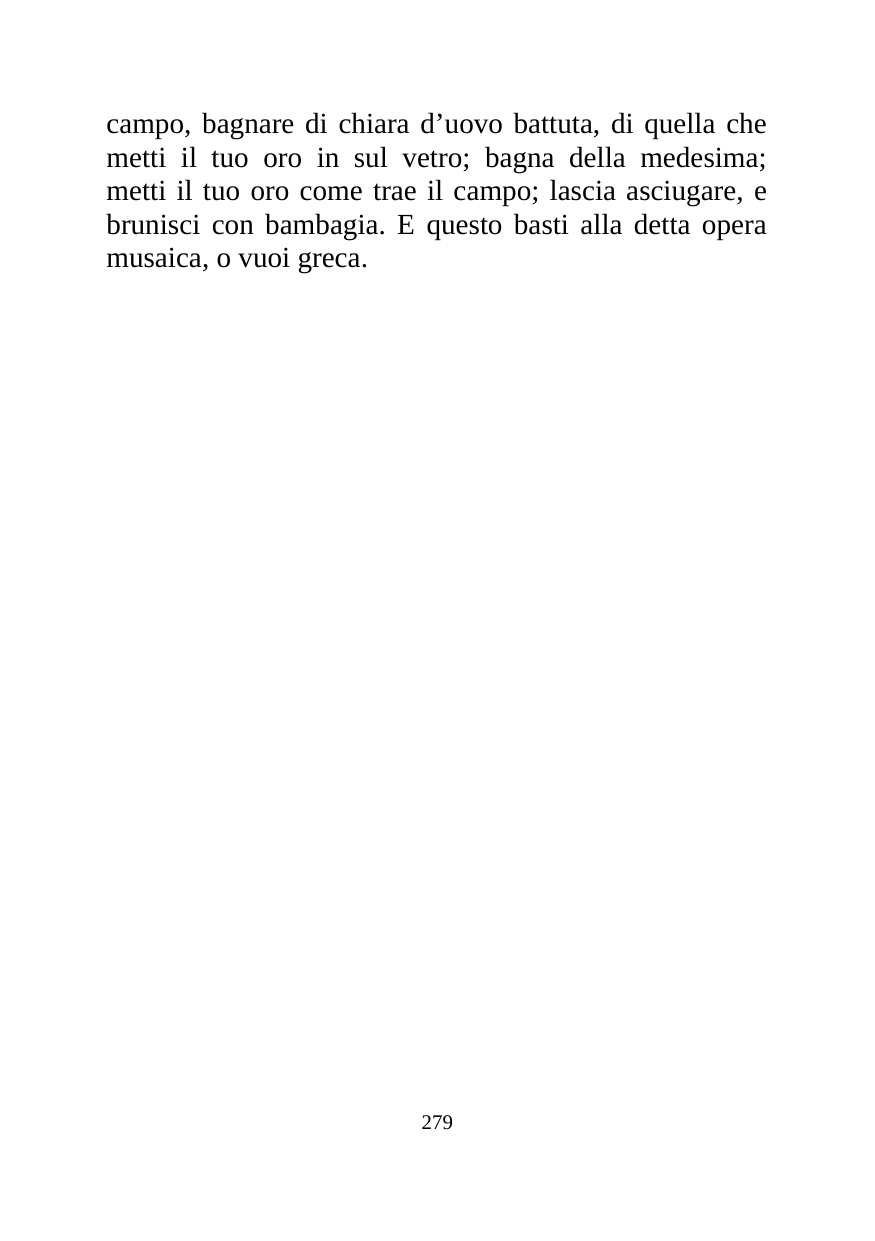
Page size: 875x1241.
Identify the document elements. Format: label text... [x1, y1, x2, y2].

text campo, bagnare di chiara d’uovo battuta, di quella che metti il tuo oro in sul vetro; bagna della medesima; metti il tuo oro come trae il campo; lascia asciugare, e brunisci con bambagia. E questo basti alla detta opera musaica, o vuoi greca. [106, 106, 768, 274]
